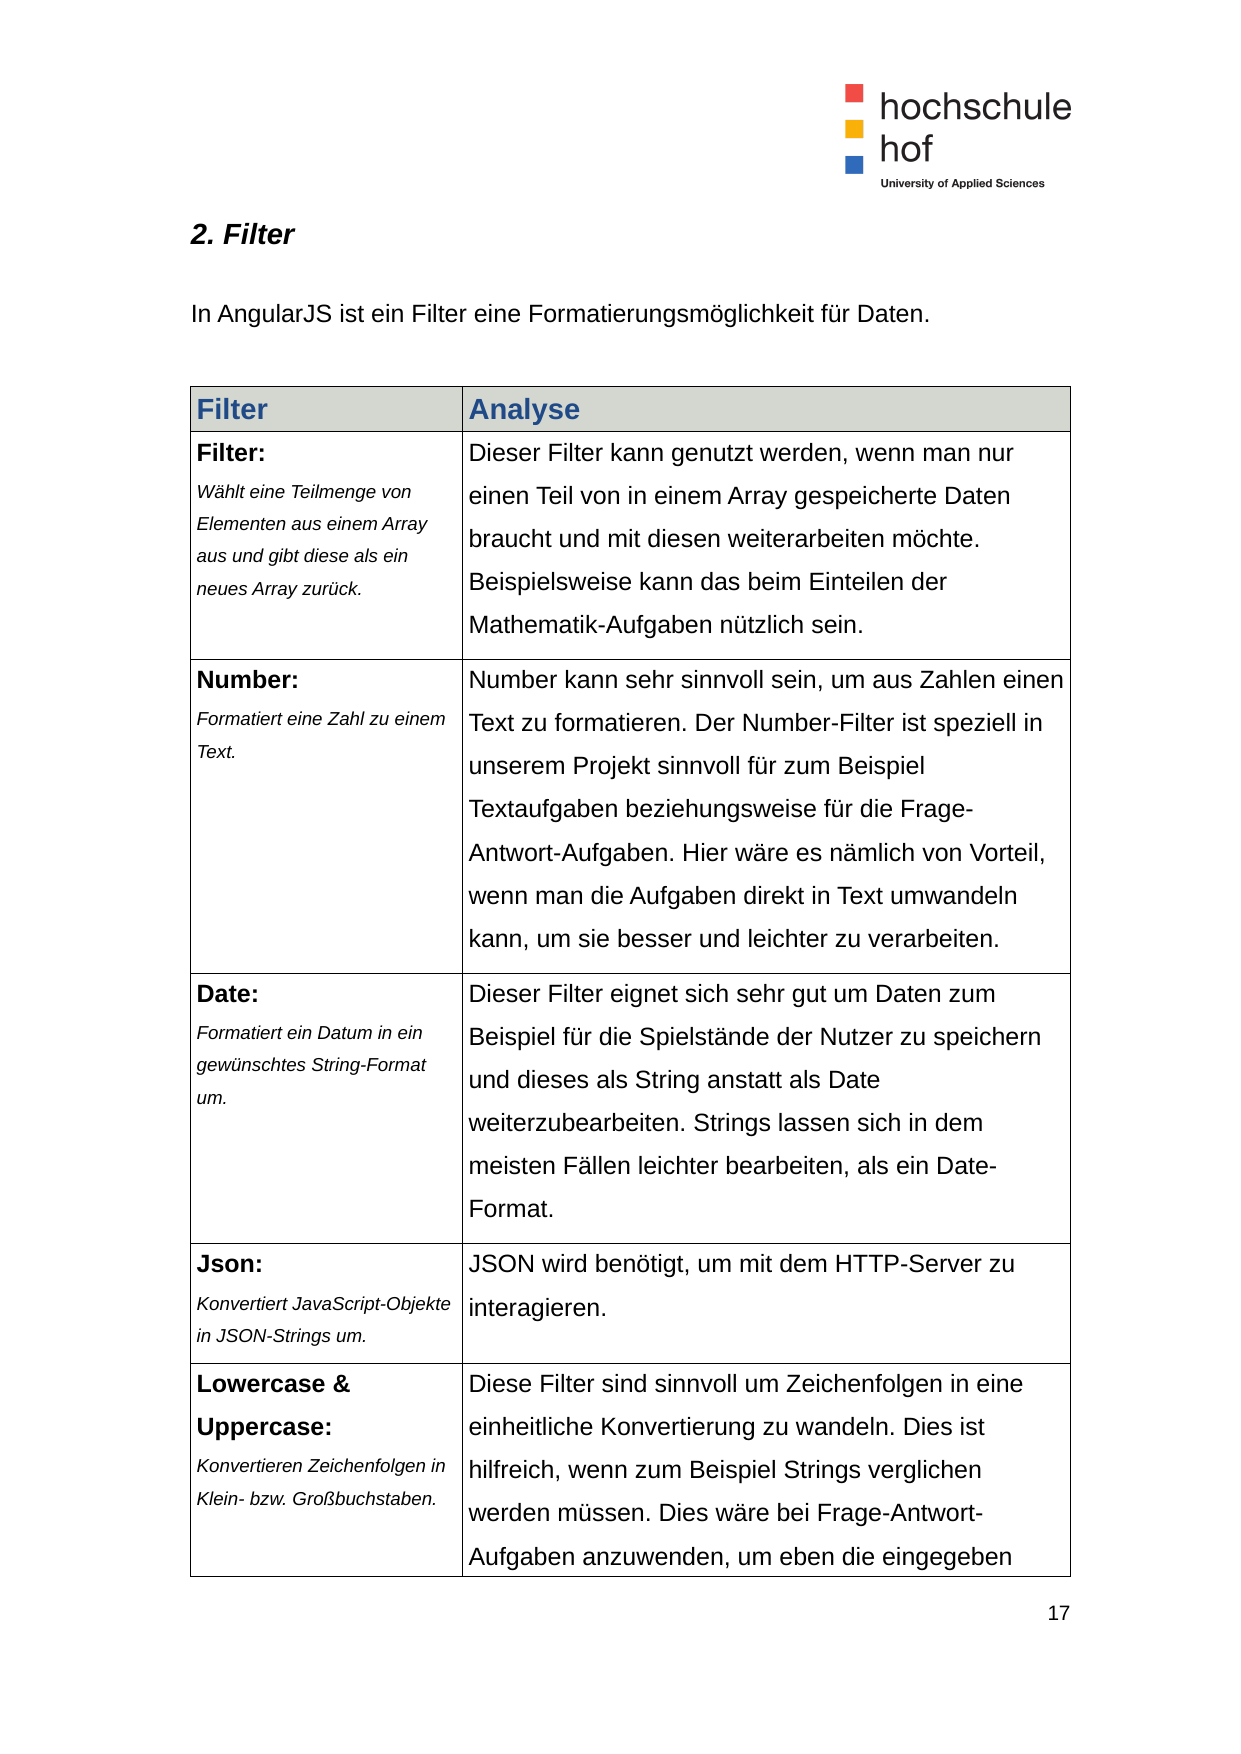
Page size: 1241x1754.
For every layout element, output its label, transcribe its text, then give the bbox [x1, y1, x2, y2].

table_cell Filter: Wählt eine Teilmenge von Elementen aus einem Array aus und gibt diese als ein neues Array zurück. [191, 432, 462, 659]
table_cell Number: Formatiert eine Zahl zu einem Text. [191, 660, 462, 972]
text In AngularJS ist ein Filter eine Formatierungsmöglichkeit für Daten. [191, 299, 1070, 328]
table_cell Lowercase & Uppercase: Konvertieren Zeichenfolgen in Klein- bzw. Großbuchstaben. [191, 1364, 462, 1576]
table_cell Date: Formatiert ein Datum in ein gewünschtes String-Format um. [191, 974, 462, 1243]
table_cell JSON wird benötigt, um mit dem HTTP-Server zu interagieren. [463, 1244, 1070, 1363]
table_cell Json: Konvertiert JavaScript-Objekte in JSON-Strings um. [191, 1244, 462, 1363]
table_cell Dieser Filter eignet sich sehr gut um Daten zum Beispiel für die Spielstände der Nutzer zu speichern und dieses als String anstatt als Date weiterzubearbeiten. Strings lassen sich in dem meisten Fällen leichter bearbeiten, als ein Date-Format. [463, 974, 1070, 1243]
table_cell Number kann sehr sinnvoll sein, um aus Zahlen einen Text zu formatieren. Der Number-Filter ist speziell in unserem Projekt sinnvoll für zum Beispiel Textaufgaben beziehungsweise für die Frage-Antwort-Aufgaben. Hier wäre es nämlich von Vorteil, wenn man die Aufgaben direkt in Text umwandeln kann, um sie besser und leichter zu verarbeiten. [463, 660, 1070, 972]
table_cell Dieser Filter kann genutzt werden, wenn man nur einen Teil von in einem Array gespeicherte Daten braucht und mit diesen weiterarbeiten möchte. Beispielsweise kann das beim Einteilen der Mathematik-Aufgaben nützlich sein. [463, 432, 1070, 659]
table_cell Diese Filter sind sinnvoll um Zeichenfolgen in eine einheitliche Konvertierung zu wandeln. Dies ist hilfreich, wenn zum Beispiel Strings verglichen werden müssen. Dies wäre bei Frage-Antwort-Aufgaben anzuwenden, um eben die eingegeben [463, 1364, 1070, 1576]
table_header Filter [191, 387, 462, 431]
table_header Analyse [463, 387, 1070, 431]
subtitle 2. Filter [191, 217, 1070, 250]
